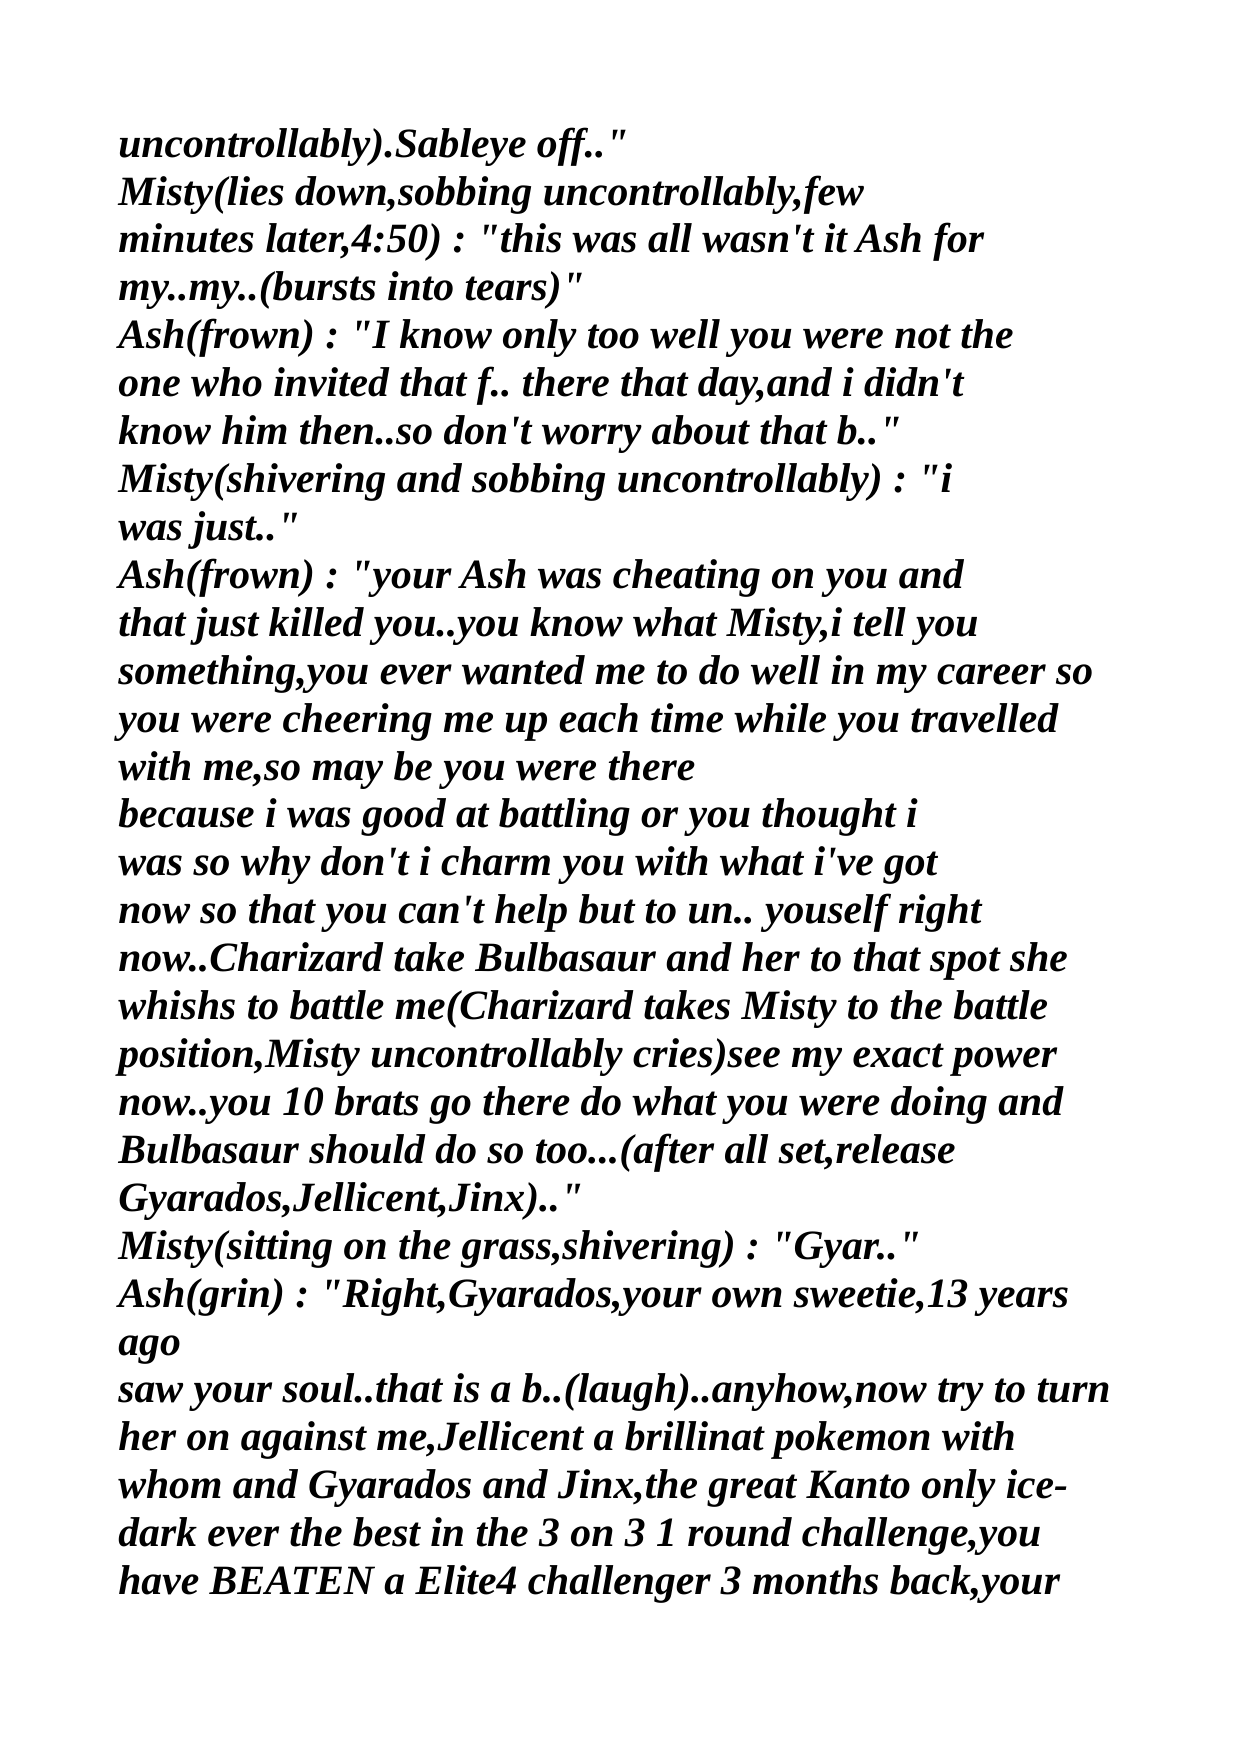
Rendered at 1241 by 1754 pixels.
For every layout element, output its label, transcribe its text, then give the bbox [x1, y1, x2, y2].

text Gyarados,Jellicent,Jinx).." [118, 1172, 1122, 1220]
text now so that you can't help but to un.. youself right [118, 885, 1122, 933]
text was just.." [118, 501, 1122, 549]
text Ash(frown) : "your Ash was cheating on you and [118, 549, 1122, 597]
text now..Charizard take Bulbasaur and her to that spot she whishs to battle me(Charizard takes Misty to the battle position,Misty uncontrollably cries)see my exact power now..you 10 brats go there do what you were doing and Bulbasaur should do so too...(after all set,release [118, 933, 1122, 1172]
text Misty(sitting on the grass,shivering) : "Gyar.." [118, 1220, 1122, 1268]
text know him then..so don't worry about that b.." [118, 406, 1122, 453]
text Misty(lies down,sobbing uncontrollably,few [118, 166, 1122, 214]
text one who invited that f.. there that day,and i didn't [118, 358, 1122, 406]
text something,you ever wanted me to do well in my career so you were cheering me up each time while you travelled with me,so may be you were there [118, 645, 1122, 789]
text uncontrollably).Sableye off.." [118, 118, 1122, 166]
text my..my..(bursts into tears)" [118, 262, 1122, 310]
text Misty(shivering and sobbing uncontrollably) : "i [118, 453, 1122, 501]
text because i was good at battling or you thought i [118, 789, 1122, 837]
text that just killed you..you know what Misty,i tell you [118, 597, 1122, 645]
text Ash(grin) : "Right,Gyarados,your own sweetie,13 years ago [118, 1268, 1122, 1364]
text Ash(frown) : "I know only too well you were not the [118, 310, 1122, 358]
text minutes later,4:50) : "this was all wasn't it Ash for [118, 214, 1122, 262]
text saw your soul..that is a b..(laugh)..anyhow,now try to turn her on against me,Jellicent a brillinat pokemon with whom and Gyarados and Jinx,the great Kanto only ice-dark ever the best in the 3 on 3 1 round challenge,you have BEATEN a Elite4 challenger 3 months back,your [118, 1364, 1122, 1603]
text was so why don't i charm you with what i've got [118, 837, 1122, 885]
